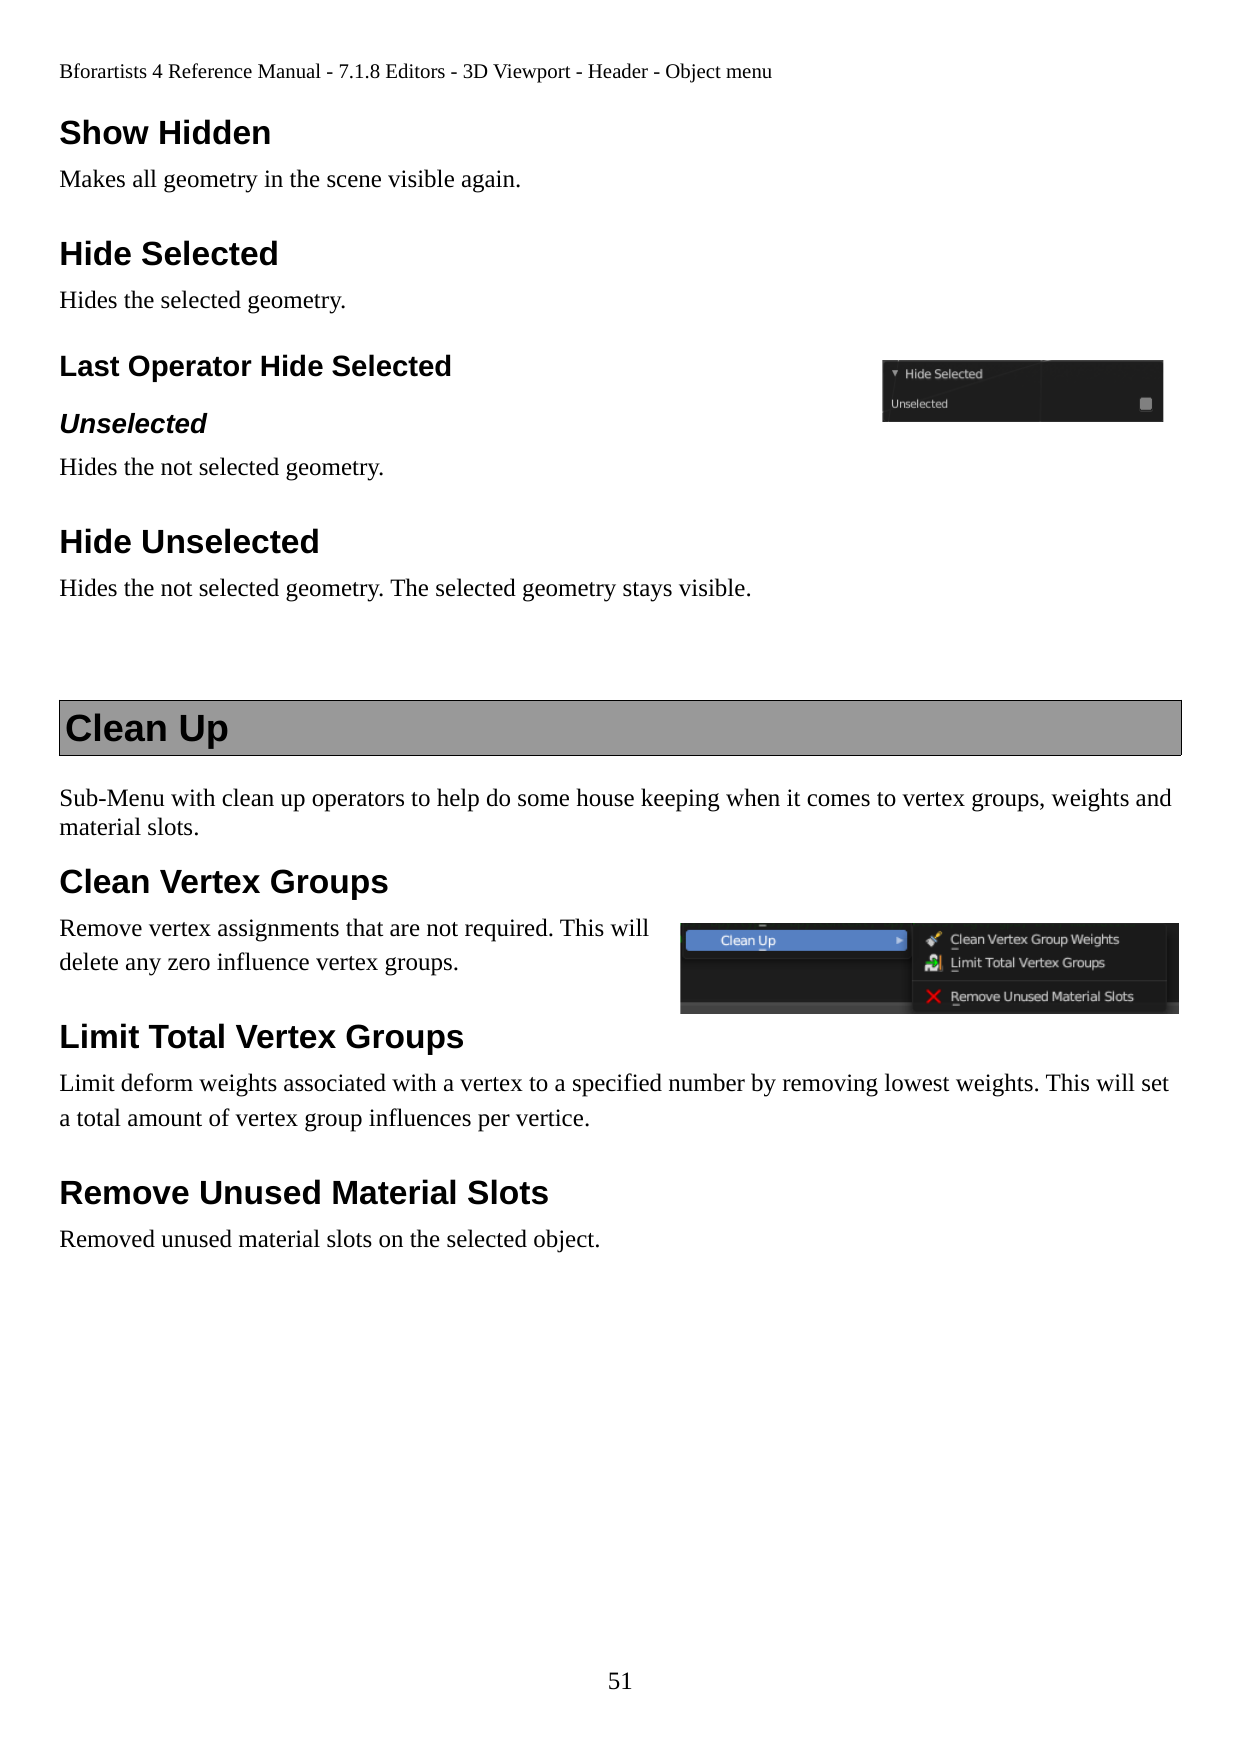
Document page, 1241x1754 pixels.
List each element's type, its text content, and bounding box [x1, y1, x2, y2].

subtitle Limit Total Vertex Groups [59, 1017, 1181, 1056]
subtitle Clean Vertex Groups [59, 862, 1181, 901]
text Removed unused material slots on the selected object. [59, 1224, 1181, 1253]
subtitle Last Operator Hide Selected [59, 348, 1181, 382]
text Hides the not selected geometry. [59, 452, 1181, 480]
text Makes all geometry in the scene visible again. [59, 164, 1181, 192]
text Remove vertex assignments that are not required. This will delete any zero influence vertex groups. [59, 913, 1181, 976]
picture [680, 923, 1179, 1014]
text Limit deform weights associated with a vertex to a specified number by removing lowest weights. This will set a total amount of vertex group influences per vertice. [59, 1068, 1181, 1132]
text Hides the selected geometry. [59, 285, 1181, 313]
subtitle Hide Selected [59, 234, 1181, 272]
table_header Clean Up [60, 701, 1181, 755]
subtitle Hide Unselected [59, 521, 1181, 560]
picture [882, 360, 1164, 422]
subtitle Remove Unused Material Slots [59, 1173, 1181, 1212]
text Hides the not selected geometry. The selected geometry stays visible. [59, 573, 1181, 601]
text Sub-Menu with clean up operators to help do some house keeping when it comes to vertex groups, weights and material slots. [59, 783, 1181, 841]
subtitle Show Hidden [59, 113, 1181, 151]
subtitle Unselected [59, 407, 1181, 439]
